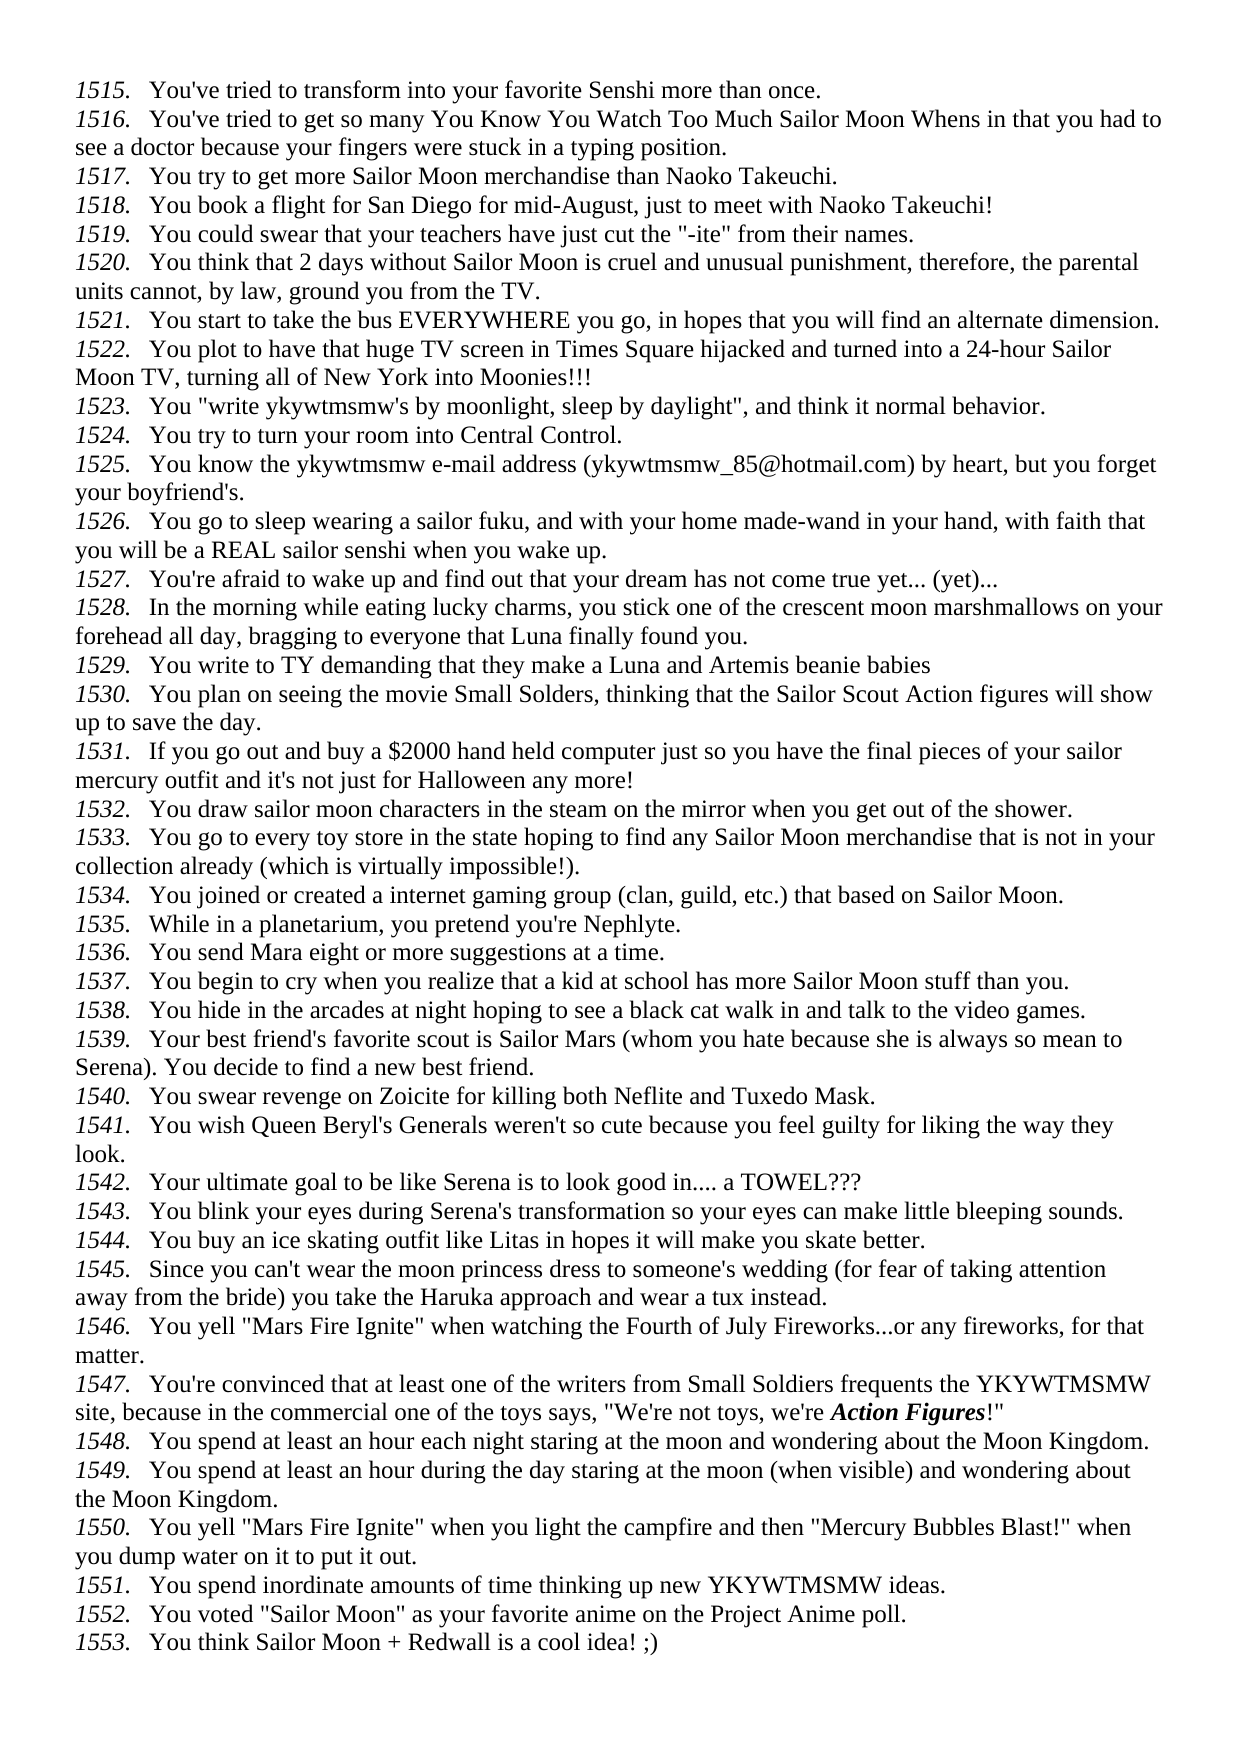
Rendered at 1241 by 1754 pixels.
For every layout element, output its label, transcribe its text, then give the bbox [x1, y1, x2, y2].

list You begin to cry when you realize that a kid at school has more Sailor Moon stuff than you. [75, 966, 1165, 995]
list If you go out and buy a $2000 hand held computer just so you have the final pieces of your sailor mercury outfit and it's not just for Halloween any more! [75, 736, 1165, 794]
list You spend inordinate amounts of time thinking up new YKYWTMSMW ideas. [75, 1570, 1165, 1599]
list You go to every toy store in the state hoping to find any Sailor Moon merchandise that is not in your collection already (which is virtually impossible!). [75, 822, 1165, 880]
list You spend at least an hour during the day staring at the moon (when visible) and wondering about the Moon Kingdom. [75, 1455, 1165, 1512]
list You think that 2 days without Sailor Moon is cruel and unusual punishment, therefore, the parental units cannot, by law, ground you from the TV. [75, 247, 1165, 305]
list You write to TY demanding that they make a Luna and Artemis beanie babies [75, 650, 1165, 679]
list You start to take the bus EVERYWHERE you go, in hopes that you will find an alternate dimension. [75, 305, 1165, 334]
list You could swear that your teachers have just cut the "-ite" from their names. [75, 219, 1165, 247]
list You go to sleep wearing a sailor fuku, and with your home made-wand in your hand, with faith that you will be a REAL sailor senshi when you wake up. [75, 506, 1165, 564]
list You voted "Sailor Moon" as your favorite anime on the Project Anime poll. [75, 1599, 1165, 1627]
list You swear revenge on Zoicite for killing both Neflite and Tuxedo Mask. [75, 1081, 1165, 1110]
list You "write ykywtmsmw's by moonlight, sleep by daylight", and think it normal behavior. [75, 391, 1165, 420]
list You buy an ice skating outfit like Litas in hopes it will make you skate better. [75, 1225, 1165, 1254]
list You try to turn your room into Central Control. [75, 420, 1165, 449]
list Your best friend's favorite scout is Sailor Mars (whom you hate because she is always so mean to Serena). You decide to find a new best friend. [75, 1024, 1165, 1081]
list You're convinced that at least one of the writers from Small Soldiers frequents the YKYWTMSMW site, because in the commercial one of the toys says, "We're not toys, we're Action Figures!" [75, 1369, 1165, 1426]
list You know the ykywtmsmw e-mail address (ykywtmsmw_85@hotmail.com) by heart, but you forget your boyfriend's. [75, 449, 1165, 506]
list You've tried to transform into your favorite Senshi more than once. [75, 75, 1165, 104]
list You spend at least an hour each night staring at the moon and wondering about the Moon Kingdom. [75, 1426, 1165, 1455]
list You send Mara eight or more suggestions at a time. [75, 937, 1165, 966]
list In the morning while eating lucky charms, you stick one of the crescent moon marshmallows on your forehead all day, bragging to everyone that Luna finally found you. [75, 592, 1165, 650]
list You plan on seeing the movie Small Solders, thinking that the Sailor Scout Action figures will show up to save the day. [75, 679, 1165, 736]
list You've tried to get so many You Know You Watch Too Much Sailor Moon Whens in that you had to see a doctor because your fingers were stuck in a typing position. [75, 104, 1165, 161]
list You plot to have that huge TV screen in Times Square hijacked and turned into a 24-hour Sailor Moon TV, turning all of New York into Moonies!!! [75, 334, 1165, 391]
list You draw sailor moon characters in the steam on the mirror when you get out of the shower. [75, 794, 1165, 822]
list Your ultimate goal to be like Serena is to look good in.... a TOWEL??? [75, 1167, 1165, 1196]
list You yell "Mars Fire Ignite" when watching the Fourth of July Fireworks...or any fireworks, for that matter. [75, 1311, 1165, 1369]
list Since you can't wear the moon princess dress to someone's wedding (for fear of taking attention away from the bride) you take the Haruka approach and wear a tux instead. [75, 1254, 1165, 1311]
list You try to get more Sailor Moon merchandise than Naoko Takeuchi. [75, 161, 1165, 190]
list You yell "Mars Fire Ignite" when you light the campfire and then "Mercury Bubbles Blast!" when you dump water on it to put it out. [75, 1512, 1165, 1570]
list You wish Queen Beryl's Generals weren't so cute because you feel guilty for liking the way they look. [75, 1110, 1165, 1167]
list You're afraid to wake up and find out that your dream has not come true yet... (yet)... [75, 564, 1165, 592]
list You think Sailor Moon + Redwall is a cool idea! ;) [75, 1627, 1165, 1656]
list You joined or created a internet gaming group (clan, guild, etc.) that based on Sailor Moon. [75, 880, 1165, 909]
list You book a flight for San Diego for mid-August, just to meet with Naoko Takeuchi! [75, 190, 1165, 219]
list You hide in the arcades at night hoping to see a black cat walk in and talk to the video games. [75, 995, 1165, 1024]
list While in a planetarium, you pretend you're Nephlyte. [75, 909, 1165, 937]
list You blink your eyes during Serena's transformation so your eyes can make little bleeping sounds. [75, 1196, 1165, 1225]
